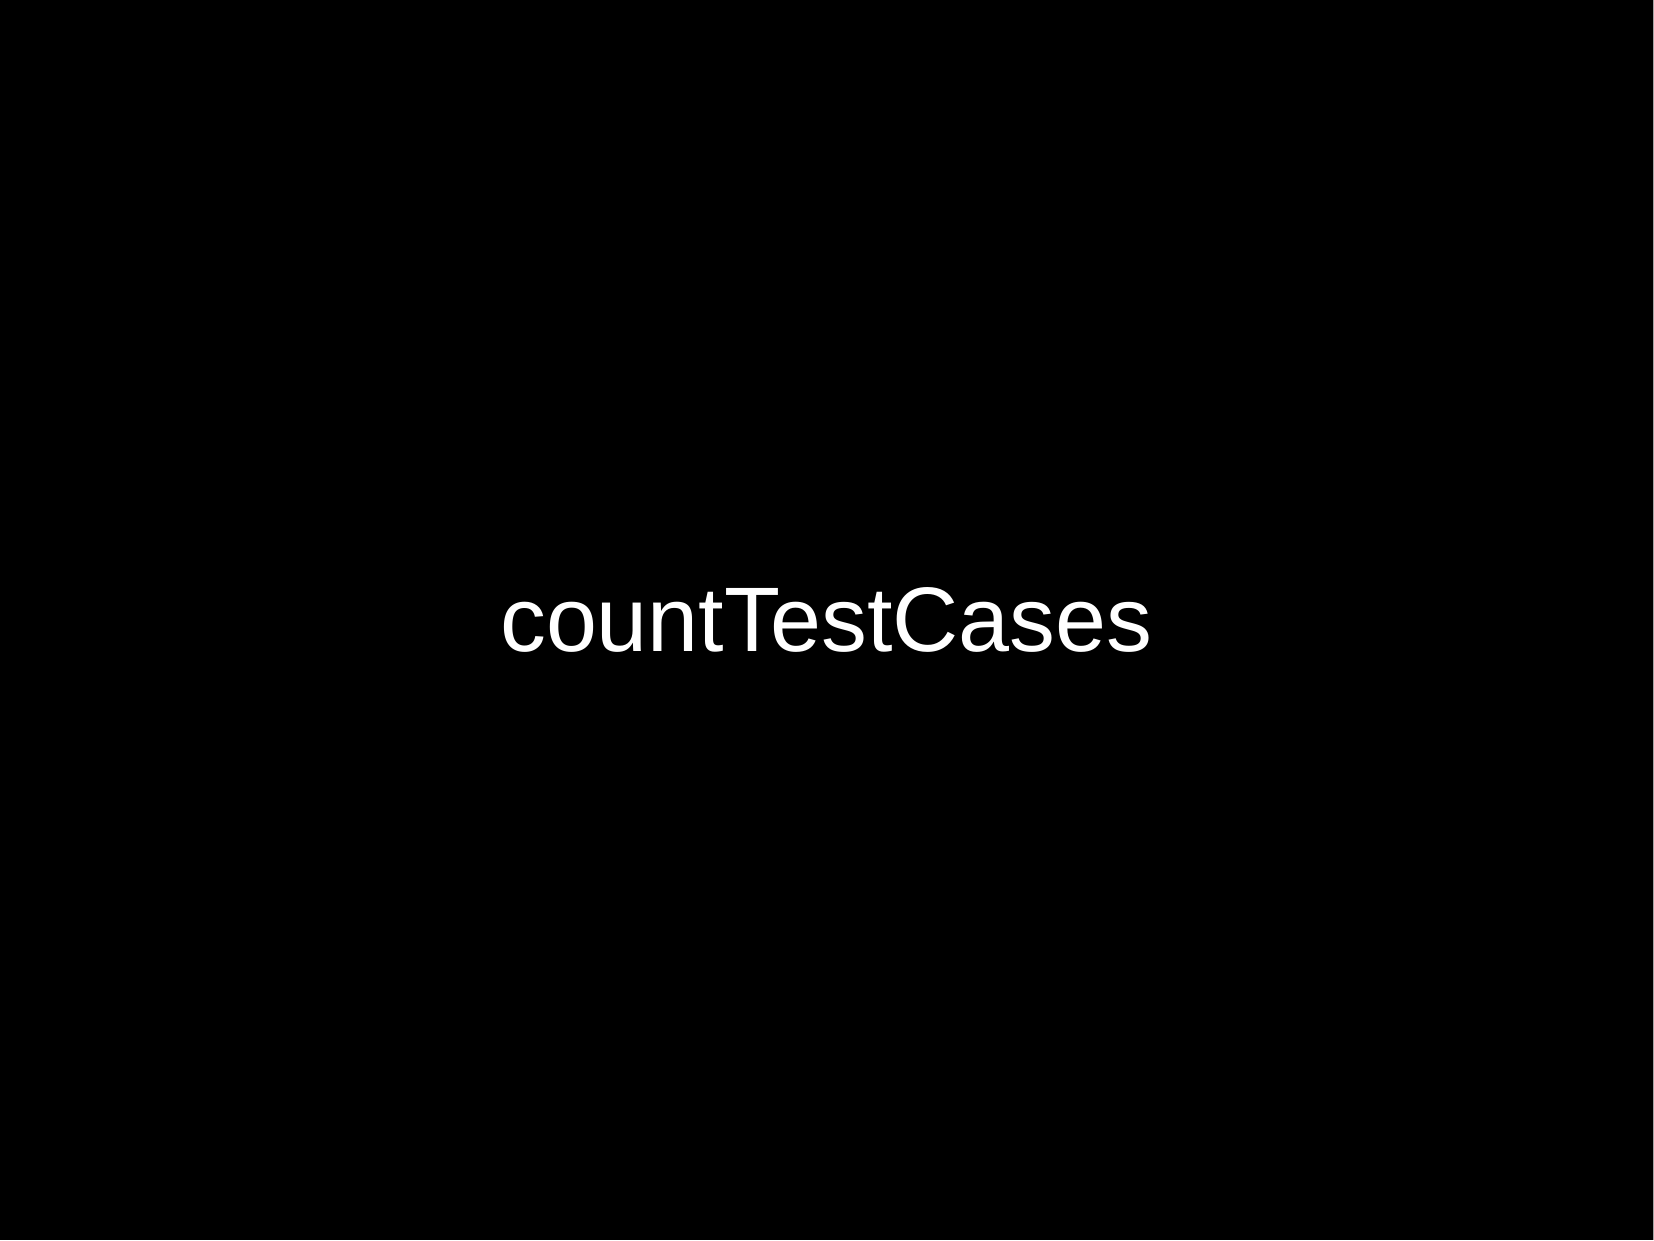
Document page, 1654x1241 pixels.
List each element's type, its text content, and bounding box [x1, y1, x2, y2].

title countTestCases [82, 516, 1571, 724]
